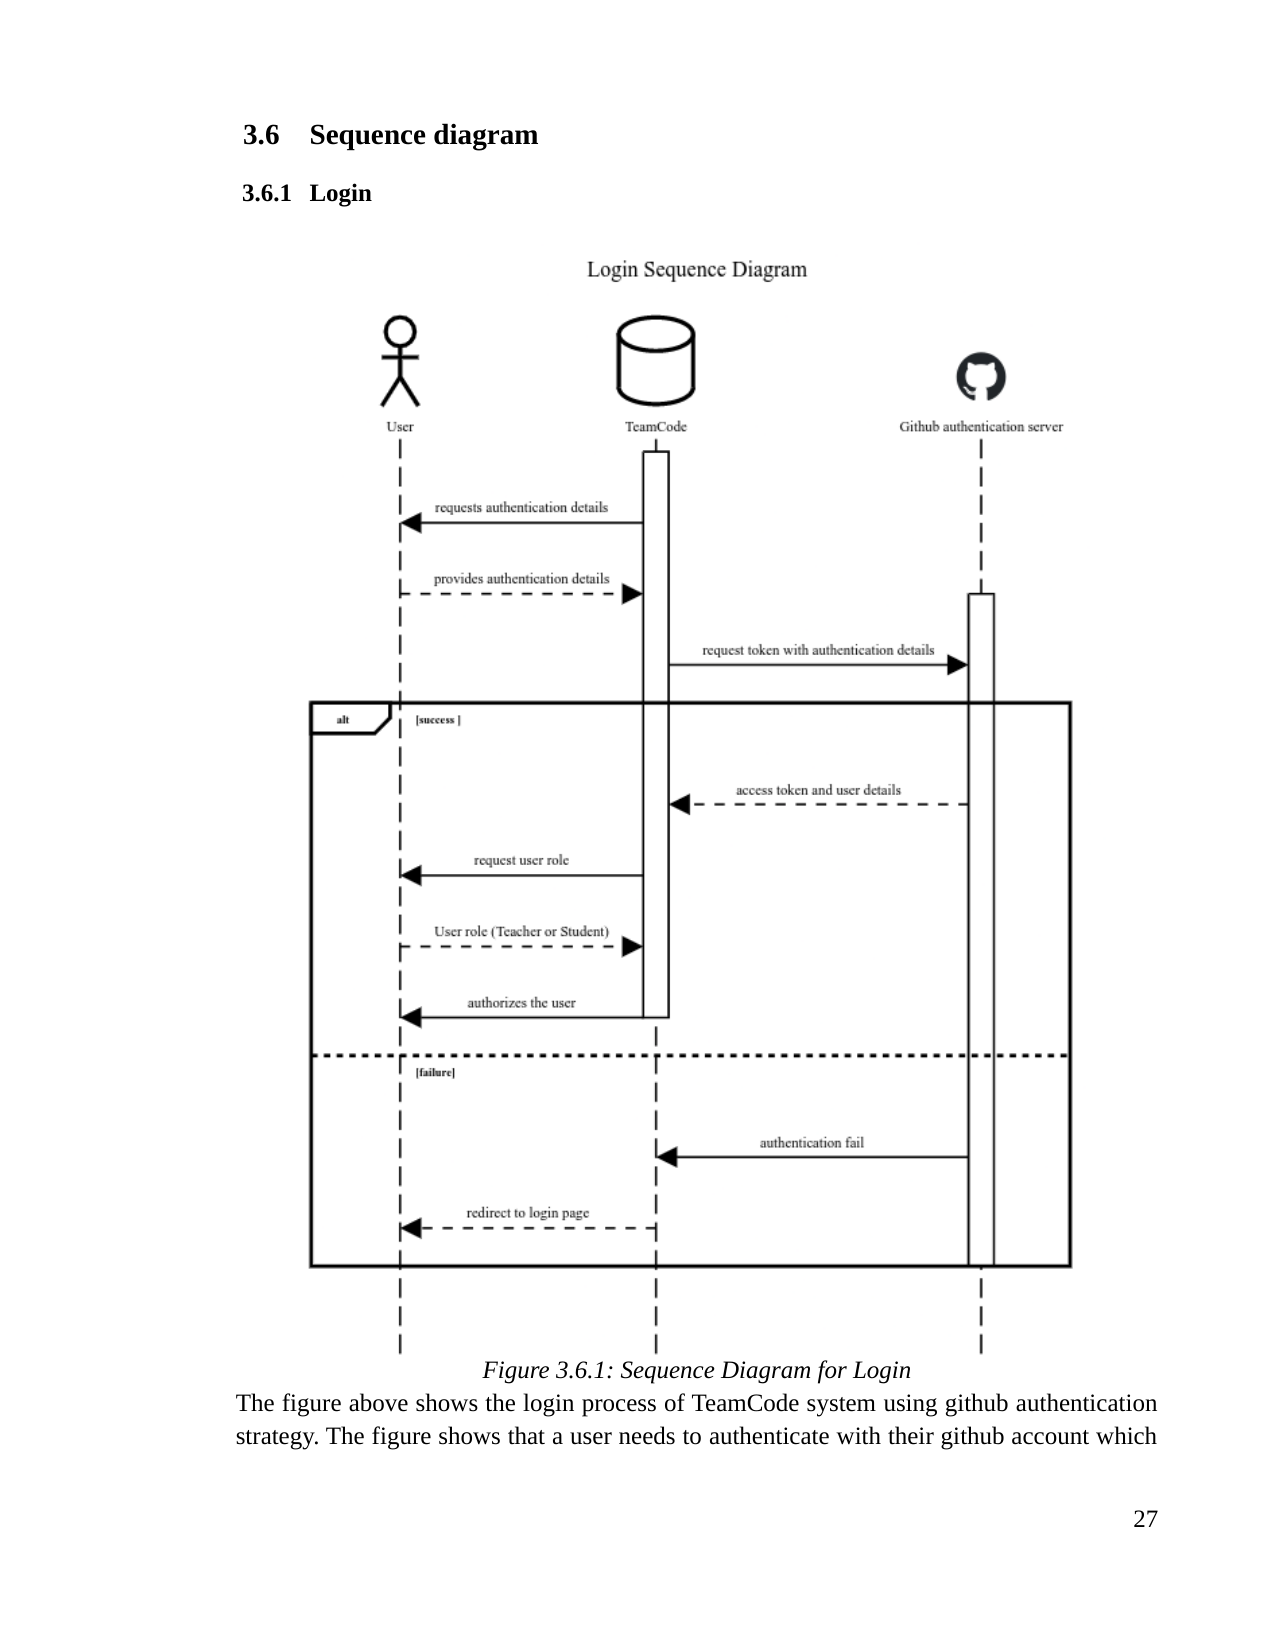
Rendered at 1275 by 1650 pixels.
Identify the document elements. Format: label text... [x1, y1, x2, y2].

subtitle Sequence diagram [236, 117, 1158, 151]
picture [286, 240, 1108, 1355]
text The figure above shows the login process of TeamCode system using github authentication strategy. The figure shows that a user needs to authenticate with their github account which [236, 1355, 1158, 1450]
text Figure 3.6.1: Sequence Diagram for Login [287, 1355, 1107, 1384]
subtitle Login [236, 178, 1158, 206]
